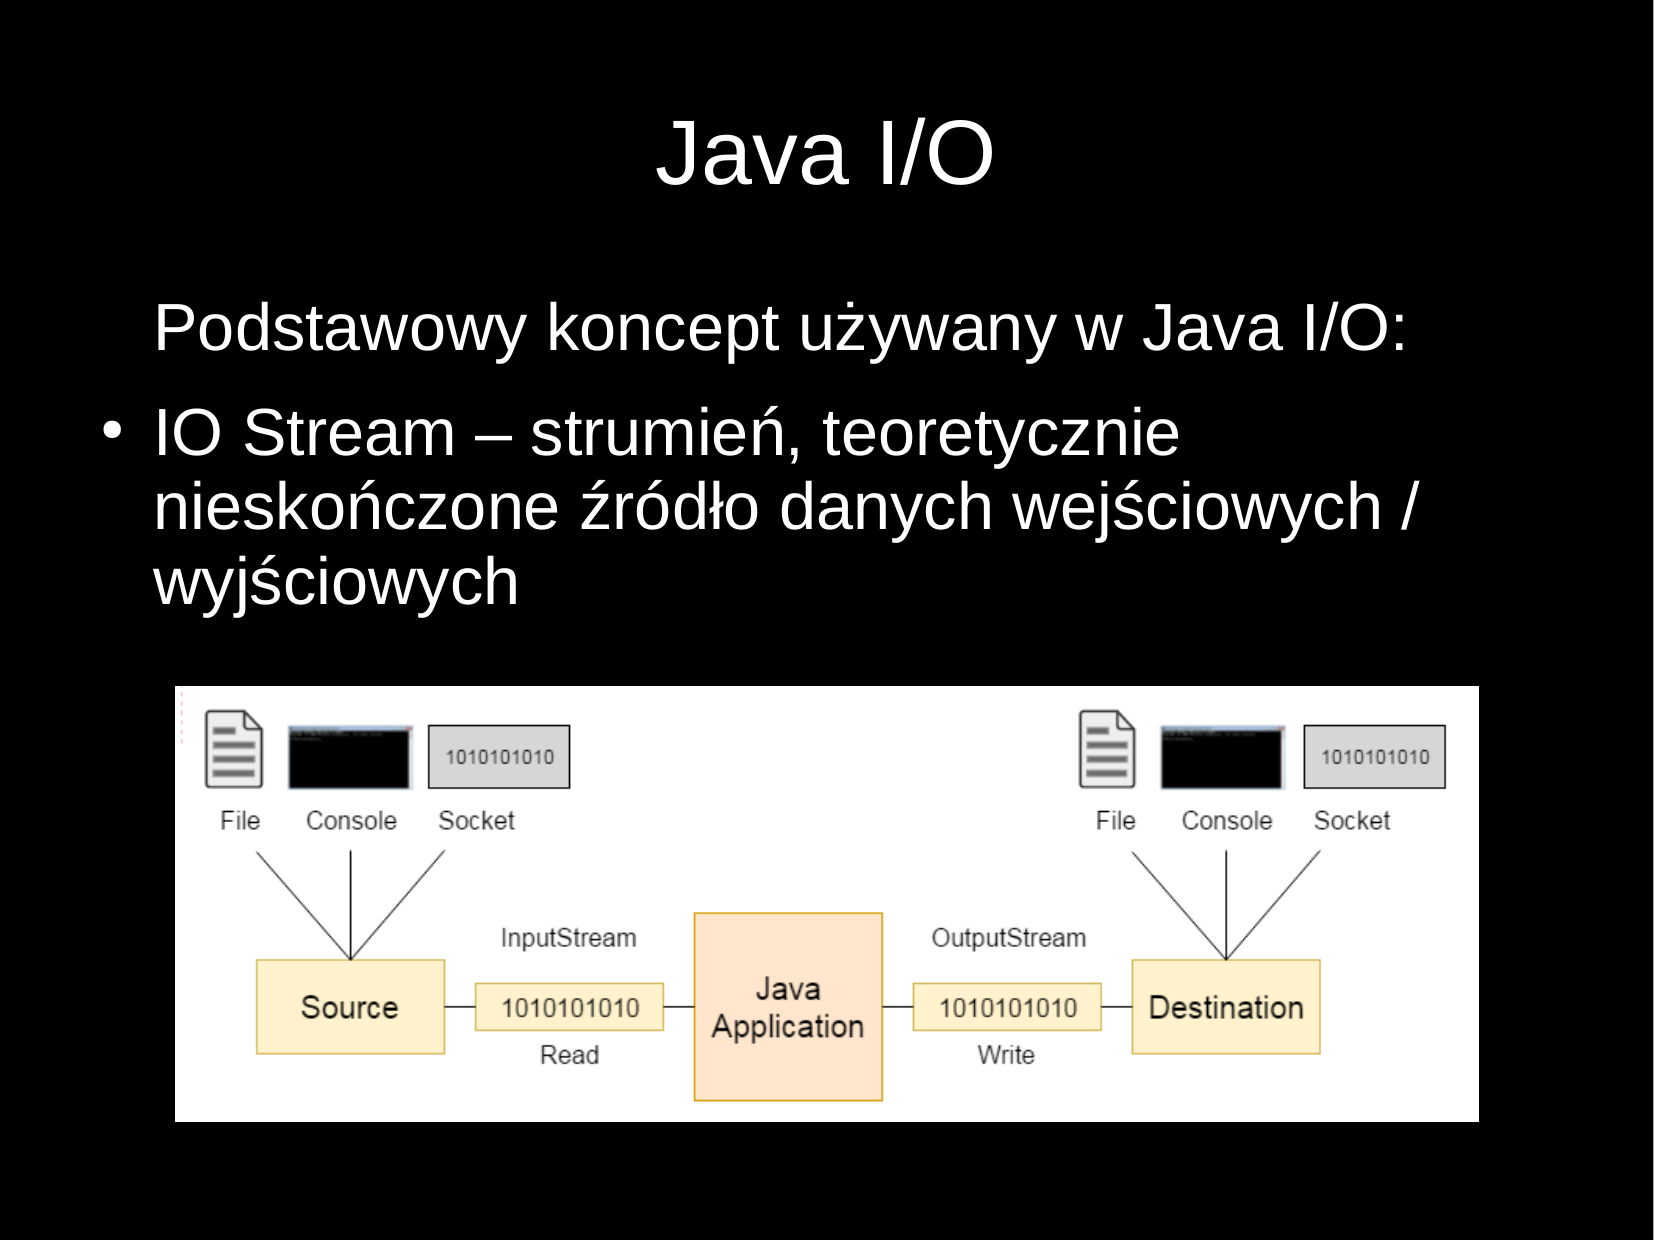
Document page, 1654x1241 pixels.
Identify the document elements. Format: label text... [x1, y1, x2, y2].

list Podstawowy koncept używany w Java I/O: IO Stream – strumień, teoretycznie nieskończone źródło danych wejściowych / wyjściowych [82, 290, 1571, 1010]
picture [175, 686, 1479, 1123]
title Java I/O [82, 49, 1571, 257]
